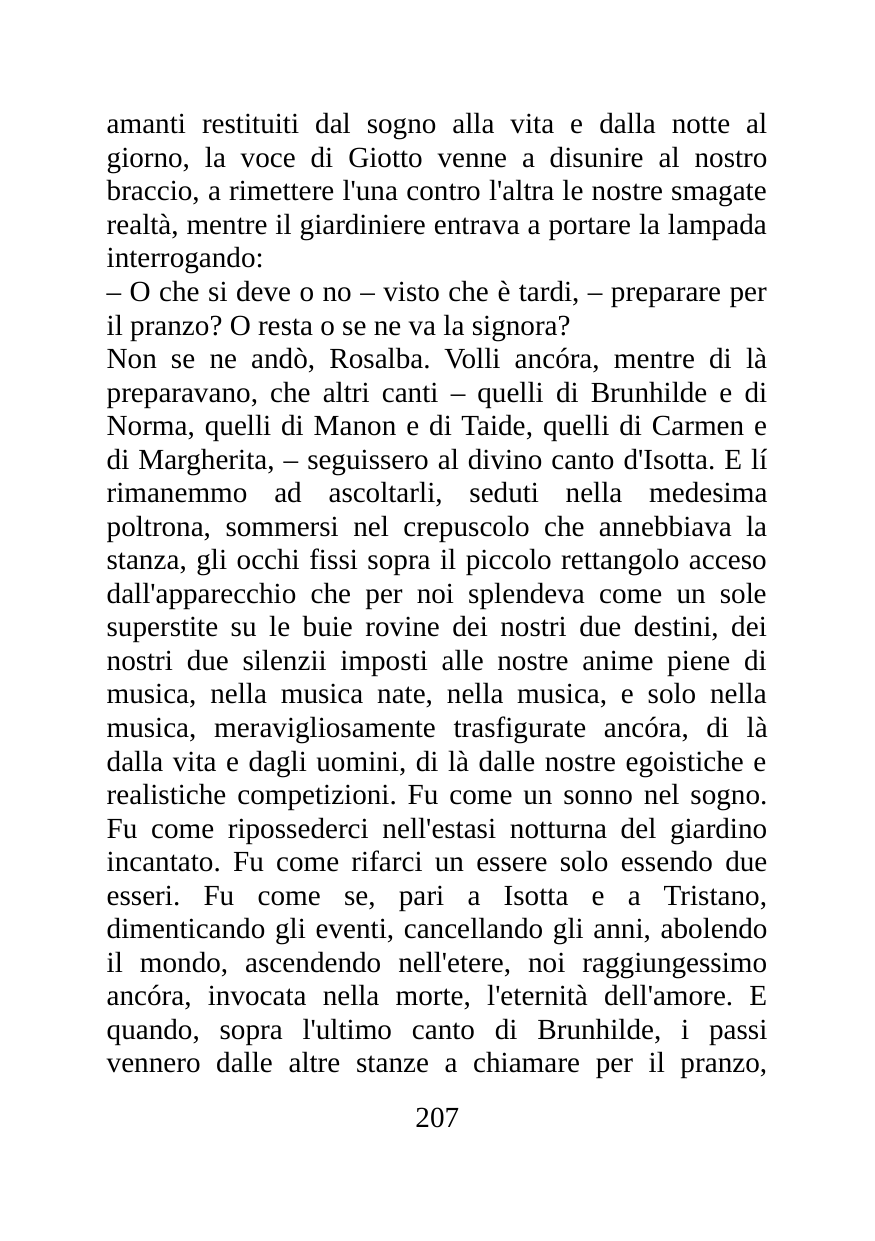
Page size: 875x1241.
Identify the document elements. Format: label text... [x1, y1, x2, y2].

text amanti restituiti dal sogno alla vita e dalla notte al giorno, la voce di Giotto venne a disunire al nostro braccio, a rimettere l'una contro l'altra le nostre smagate realtà, mentre il giardiniere entrava a portare la lampada interrogando: [106, 106, 768, 274]
text – O che si deve o no – visto che è tardi, – preparare per il pranzo? O resta o se ne va la signora? [106, 274, 768, 341]
text Non se ne andò, Rosalba. Volli ancóra, mentre di là preparavano, che altri canti – quelli di Brunhilde e di Norma, quelli di Manon e di Taide, quelli di Carmen e di Margherita, – seguissero al divino canto d'Isotta. E lí rimanemmo ad ascoltarli, seduti nella medesima poltrona, sommersi nel crepuscolo che annebbiava la stanza, gli occhi fissi sopra il piccolo rettangolo acceso dall'apparecchio che per noi splendeva come un sole superstite su le buie rovine dei nostri due destini, dei nostri due silenzii imposti alle nostre anime piene di musica, nella musica nate, nella musica, e solo nella musica, meravigliosamente trasfigurate ancóra, di là dalla vita e dagli uomini, di là dalle nostre egoistiche e realistiche competizioni. Fu come un sonno nel sogno. Fu come ripossederci nell'estasi notturna del giardino incantato. Fu come rifarci un essere solo essendo due esseri. Fu come se, pari a Isotta e a Tristano, dimenticando gli eventi, cancellando gli anni, abolendo il mondo, ascendendo nell'etere, noi raggiungessimo ancóra, invocata nella morte, l'eternità dell'amore. E quando, sopra l'ultimo canto di Brunhilde, i passi vennero dalle altre stanze a chiamare per il pranzo, [106, 341, 768, 1079]
